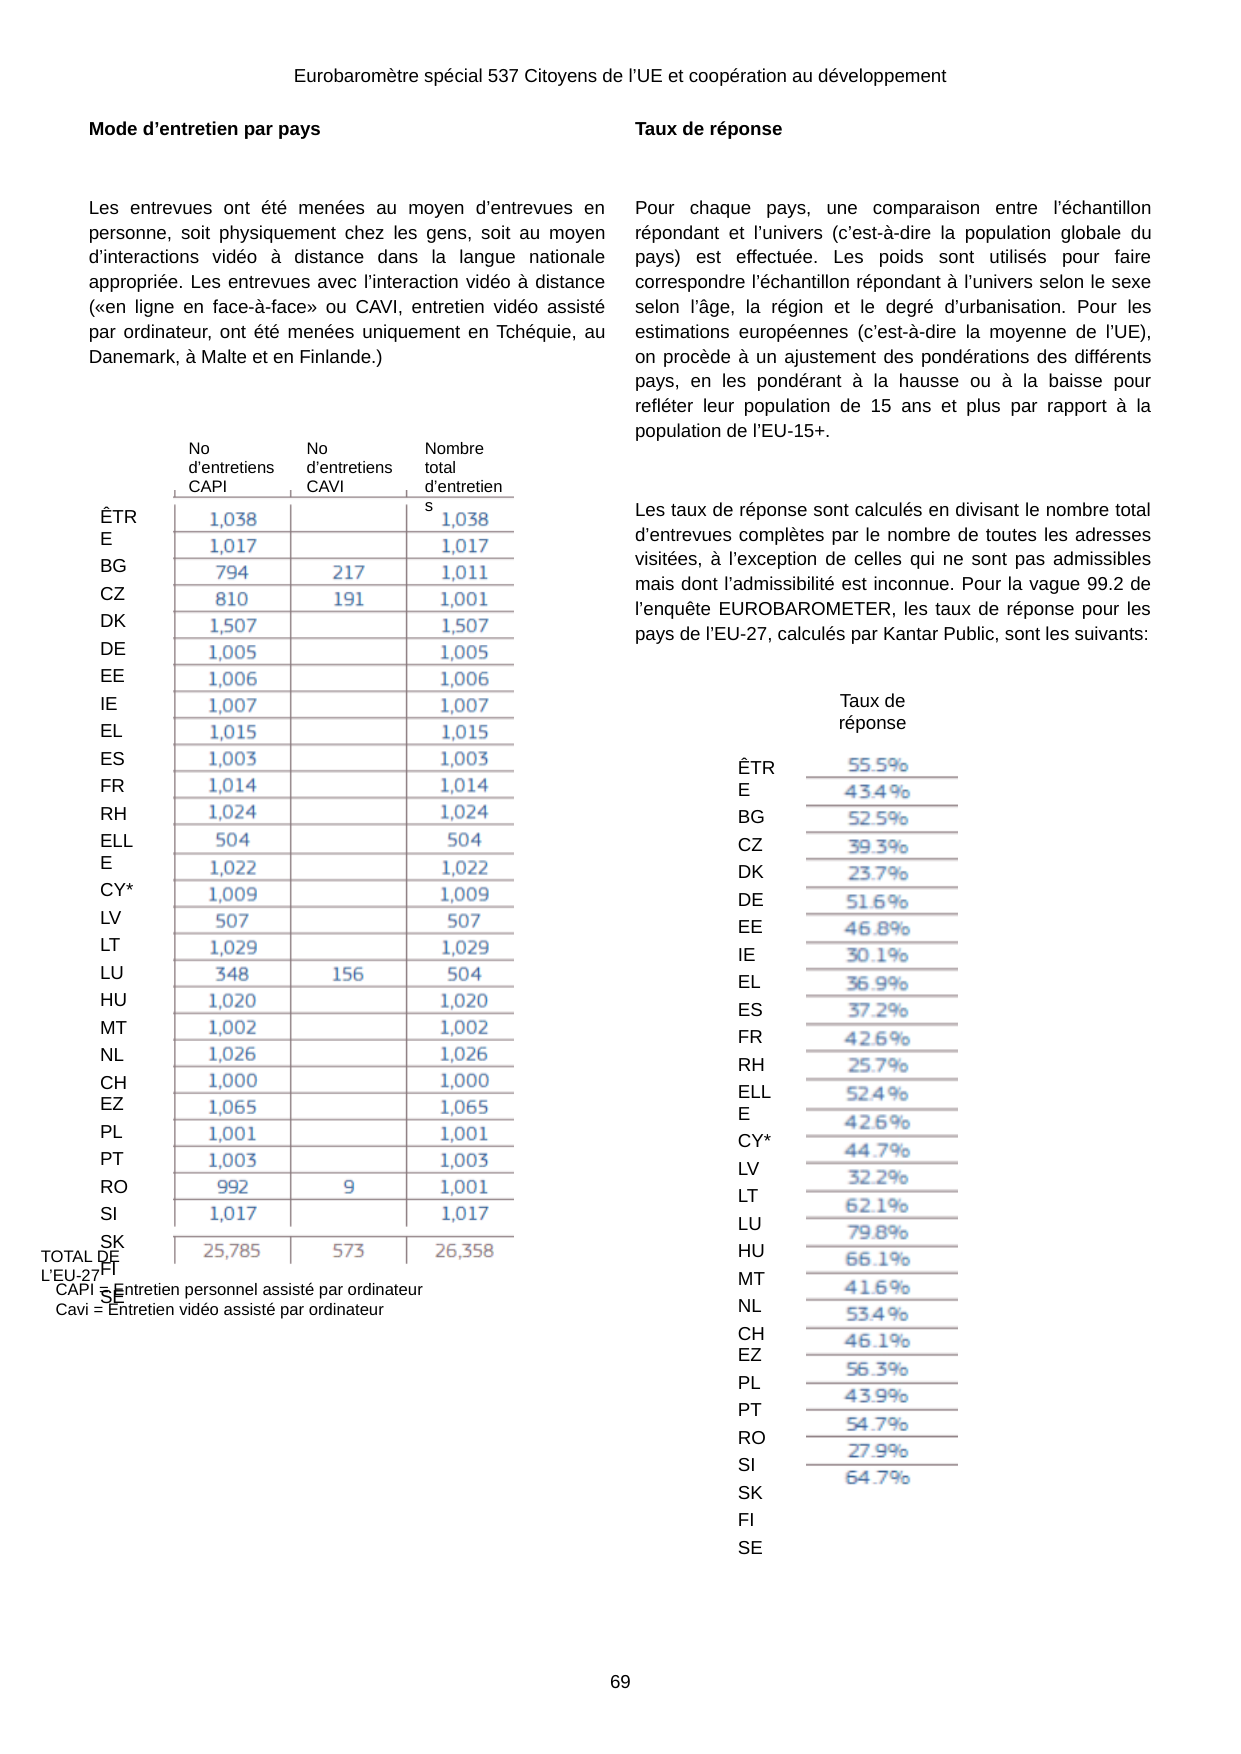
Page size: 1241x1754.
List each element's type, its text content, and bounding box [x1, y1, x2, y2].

text Pour chaque pays, une comparaison entre l’échantillon répondant et l’univers (c’est-à-dire la population globale du pays) est effectuée. Les poids sont utilisés pour faire correspondre l’échantillon répondant à l’univers selon le sexe selon l’âge, la région et le degré d’urbanisation. Pour les estimations européennes (c’est-à-dire la moyenne de l’UE), on procède à un ajustement des pondérations des différents pays, en les pondérant à la hausse ou à la baisse pour refléter leur population de 15 ans et plus par rapport à la population de l’EU-15+. [635, 197, 1152, 441]
picture [173, 490, 514, 1268]
text Taux de réponse [635, 118, 1152, 139]
text Mode d’entretien par pays [88, 118, 605, 139]
picture [806, 740, 958, 1491]
text Les entrevues ont été menées au moyen d’entrevues en personne, soit physiquement chez les gens, soit au moyen d’interactions vidéo à distance dans la langue nationale appropriée. Les entrevues avec l’interaction vidéo à distance («en ligne en face-à-face» ou CAVI, entretien vidéo assisté par ordinateur, ont été menées uniquement en Tchéquie, au Danemark, à Malte et en Finlande.) [88, 197, 605, 367]
text Les taux de réponse sont calculés en divisant le nombre total d’entrevues complètes par le nombre de toutes les adresses visitées, à l’exception de celles qui ne sont pas admissibles mais dont l’admissibilité est inconnue. Pour la vague 99.2 de l’enquête EUROBAROMETER, les taux de réponse pour les pays de l’EU-27, calculés par Kantar Public, sont les suivants: [635, 499, 1152, 644]
